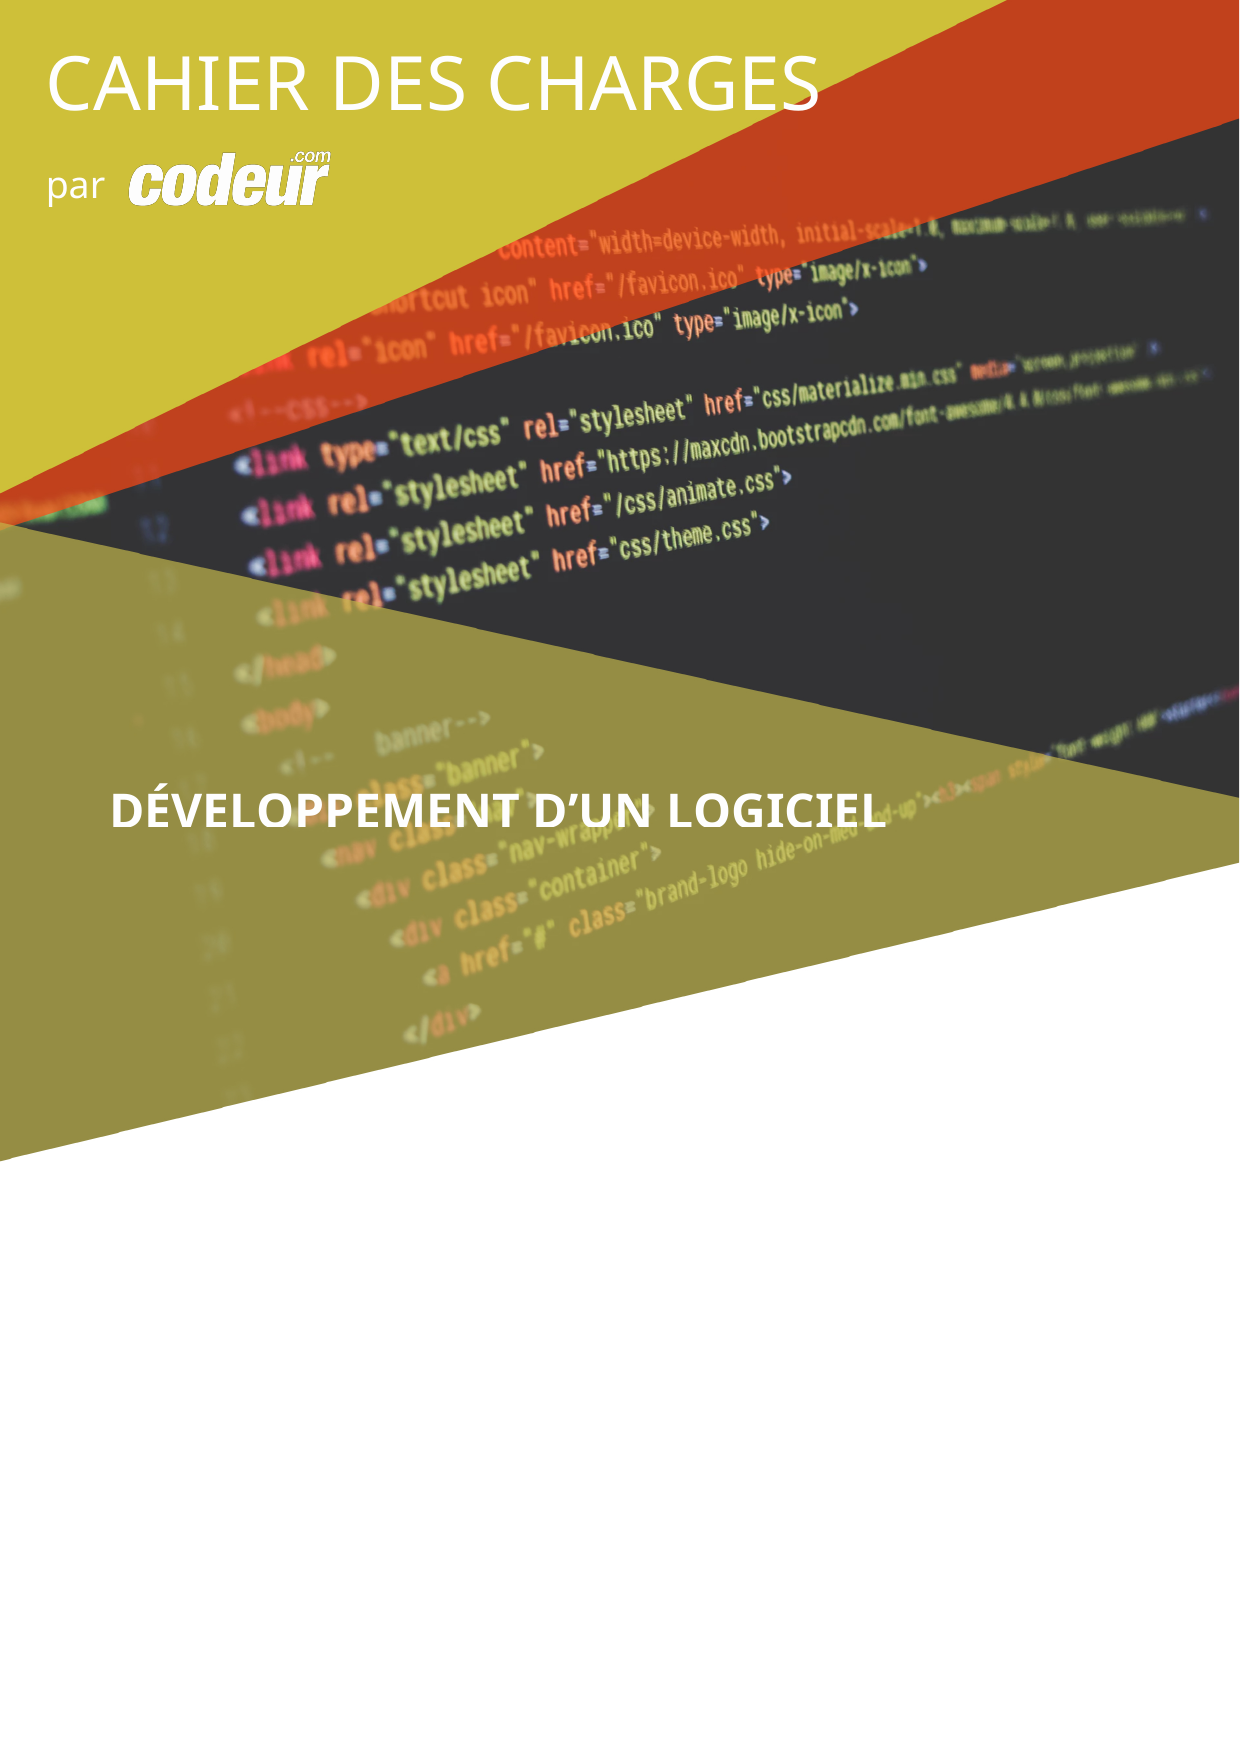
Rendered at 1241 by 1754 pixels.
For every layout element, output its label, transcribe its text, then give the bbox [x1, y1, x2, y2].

subtitle DÉVELOPPEMENT D’UN LOGICIEL [109, 777, 995, 827]
subtitle par [46, 158, 158, 209]
picture [0, 0, 1240, 1754]
subtitle Cahier des charges [46, 30, 946, 113]
